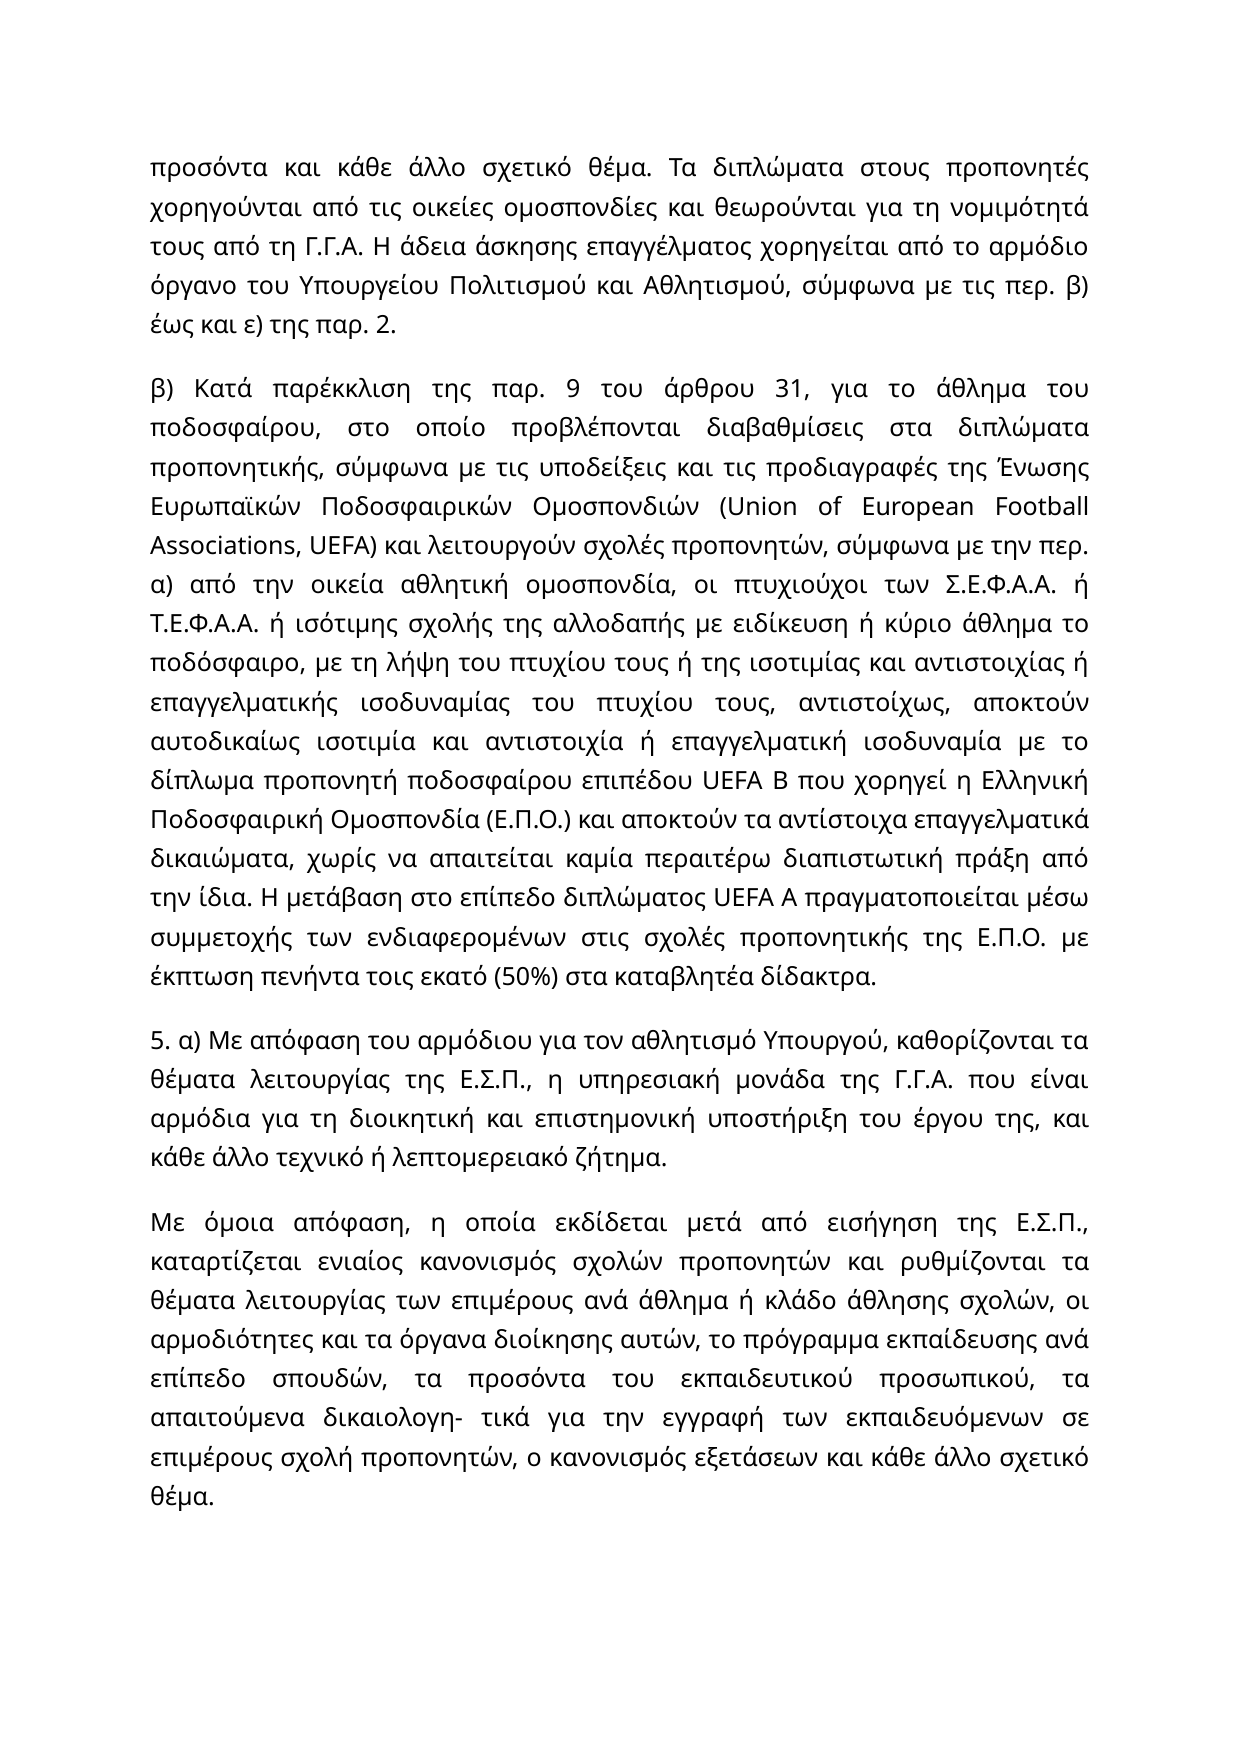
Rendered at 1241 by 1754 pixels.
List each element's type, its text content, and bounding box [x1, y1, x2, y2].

text β) Κατά παρέκκλιση της παρ. 9 του άρθρου 31, για το άθλημα του ποδοσφαίρου, στο οποίο προβλέπονται διαβαθμίσεις στα διπλώματα προπονητικής, σύμφωνα με τις υποδείξεις και τις προδιαγραφές της Ένωσης Ευρωπαϊκών Ποδοσφαιρικών Ομοσπονδιών (Union of European Football Associations, UEFA) και λειτουργούν σχολές προπονητών, σύμφωνα με την περ. α) από την οικεία αθλητική ομοσπονδία, οι πτυχιούχοι των Σ.Ε.Φ.Α.Α. ή Τ.Ε.Φ.Α.Α. ή ισότιμης σχολής της αλλοδαπής με ειδίκευση ή κύριο άθλημα το ποδόσφαιρο, με τη λήψη του πτυχίου τους ή της ισοτιμίας και αντιστοιχίας ή επαγγελματικής ισοδυναμίας του πτυχίου τους, αντιστοίχως, αποκτούν αυτοδικαίως ισοτιμία και αντιστοιχία ή επαγγελματική ισοδυναμία με το δίπλωμα προπονητή ποδοσφαίρου επιπέδου UEFA B που χορηγεί η Ελληνική Ποδοσφαιρική Ομοσπονδία (Ε.Π.Ο.) και αποκτούν τα αντίστοιχα επαγγελματικά δικαιώματα, χωρίς να απαιτείται καμία περαιτέρω διαπιστωτική πράξη από την ίδια. Η μετάβαση στο επίπεδο διπλώματος UEFA A πραγματοποιείται μέσω συμμετοχής των ενδιαφερομένων στις σχολές προπονητικής της Ε.Π.Ο. με έκπτωση πενήντα τοις εκατό (50%) στα καταβλητέα δίδακτρα. [150, 371, 1090, 992]
text προσόντα και κάθε άλλο σχετικό θέμα. Τα διπλώματα στους προπονητές χορηγούνται από τις οικείες ομοσπονδίες και θεωρούνται για τη νομιμότητά τους από τη Γ.Γ.Α. Η άδεια άσκησης επαγγέλματος χορηγείται από το αρμόδιο όργανο του Υπουργείου Πολιτισμού και Αθλητισμού, σύμφωνα με τις περ. β) έως και ε) της παρ. 2. [150, 150, 1090, 341]
text 5. α) Με απόφαση του αρμόδιου για τον αθλητισμό Υπουργού, καθορίζονται τα θέματα λειτουργίας της Ε.Σ.Π., η υπηρεσιακή μονάδα της Γ.Γ.Α. που είναι αρμόδια για τη διοικητική και επιστημονική υποστήριξη του έργου της, και κάθε άλλο τεχνικό ή λεπτομερειακό ζήτημα. [150, 1022, 1090, 1174]
text Με όμοια απόφαση, η οποία εκδίδεται μετά από εισήγηση της Ε.Σ.Π., καταρτίζεται ενιαίος κανονισμός σχολών προπονητών και ρυθμίζονται τα θέματα λειτουργίας των επιμέρους ανά άθλημα ή κλάδο άθλησης σχολών, οι αρμοδιότητες και τα όργανα διοίκησης αυτών, το πρόγραμμα εκπαίδευσης ανά επίπεδο σπουδών, τα προσόντα του εκπαιδευτικού προσωπικού, τα απαιτούμενα δικαιολογη- τικά για την εγγραφή των εκπαιδευόμενων σε επιμέρους σχολή προπονητών, ο κανονισμός εξετάσεων και κάθε άλλο σχετικό θέμα. [150, 1204, 1090, 1512]
